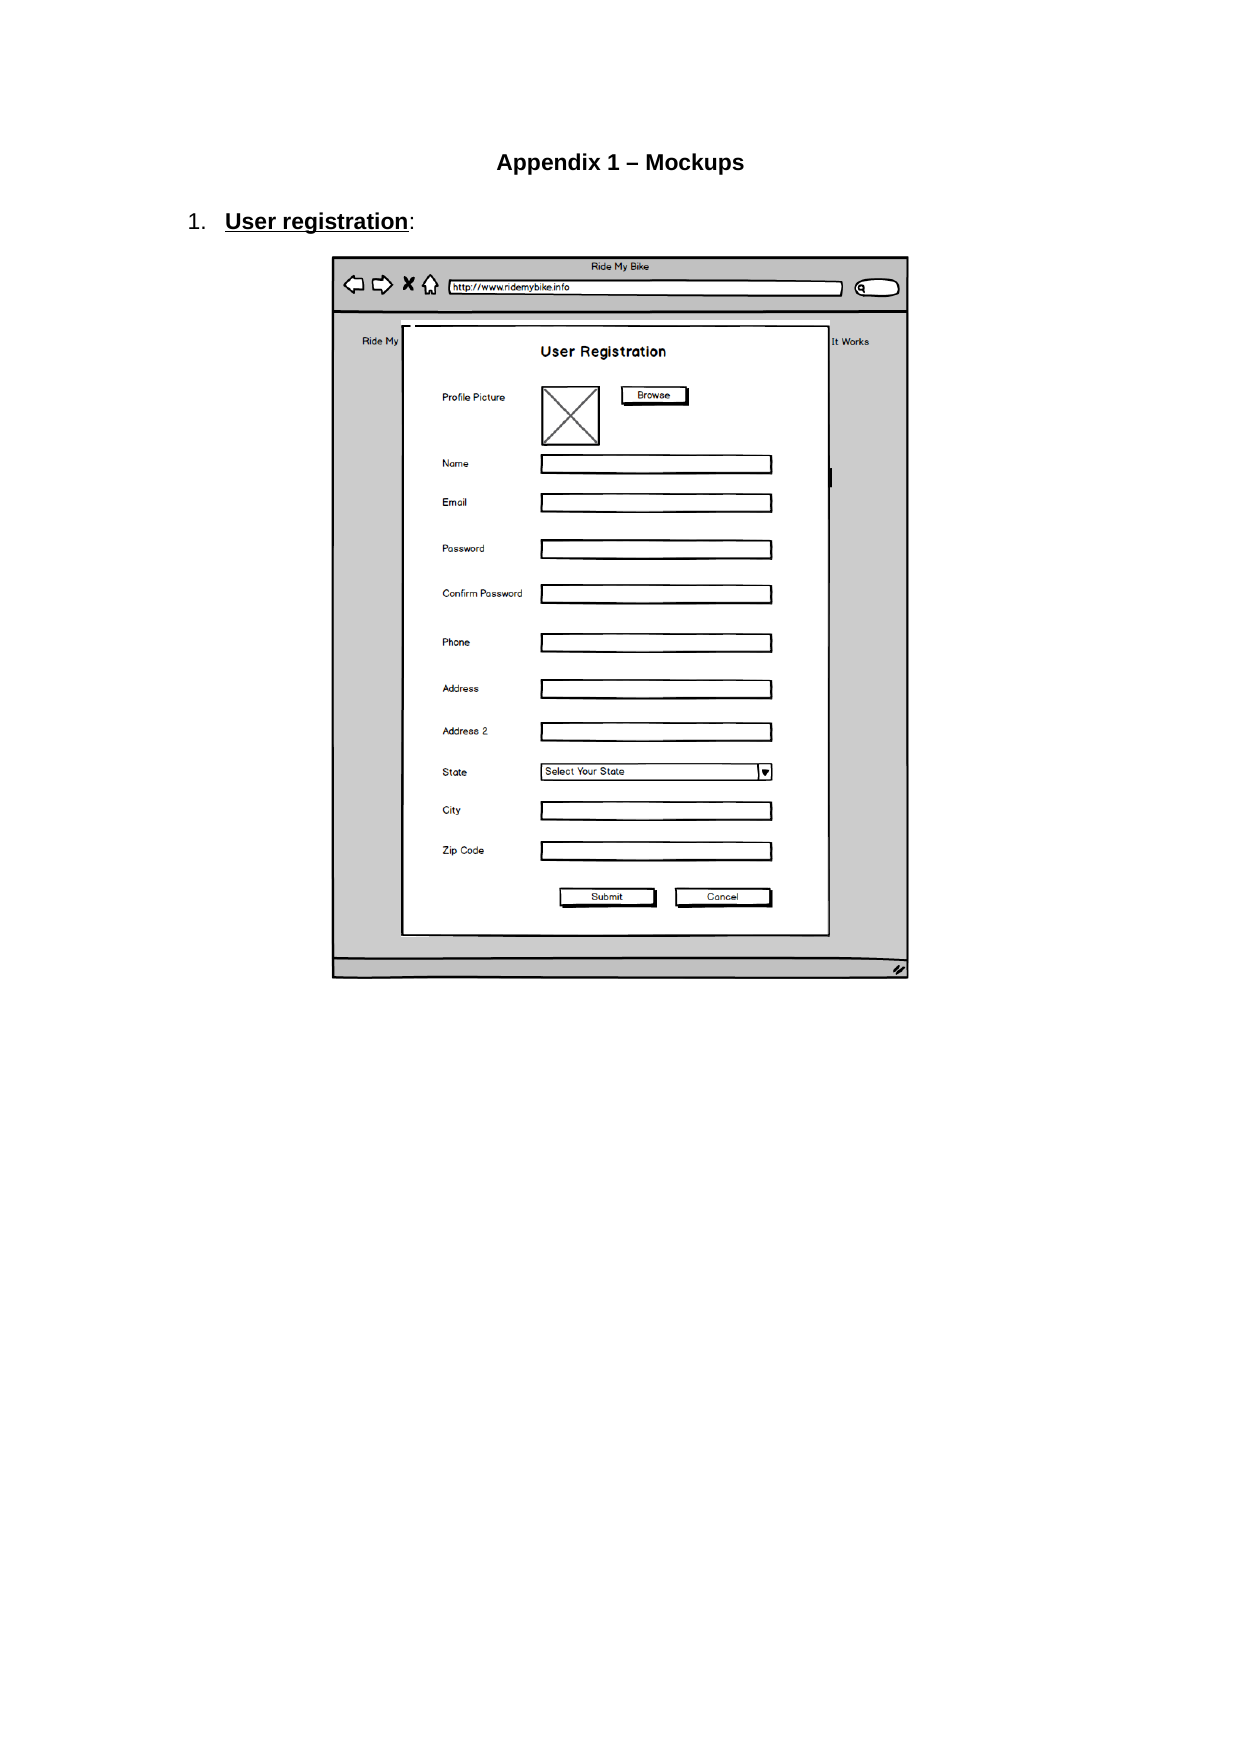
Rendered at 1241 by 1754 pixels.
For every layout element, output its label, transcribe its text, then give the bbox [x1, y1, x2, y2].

list User registration: [187, 209, 1091, 234]
picture [331, 256, 909, 979]
text Appendix 1 – Mockups [150, 150, 1091, 176]
